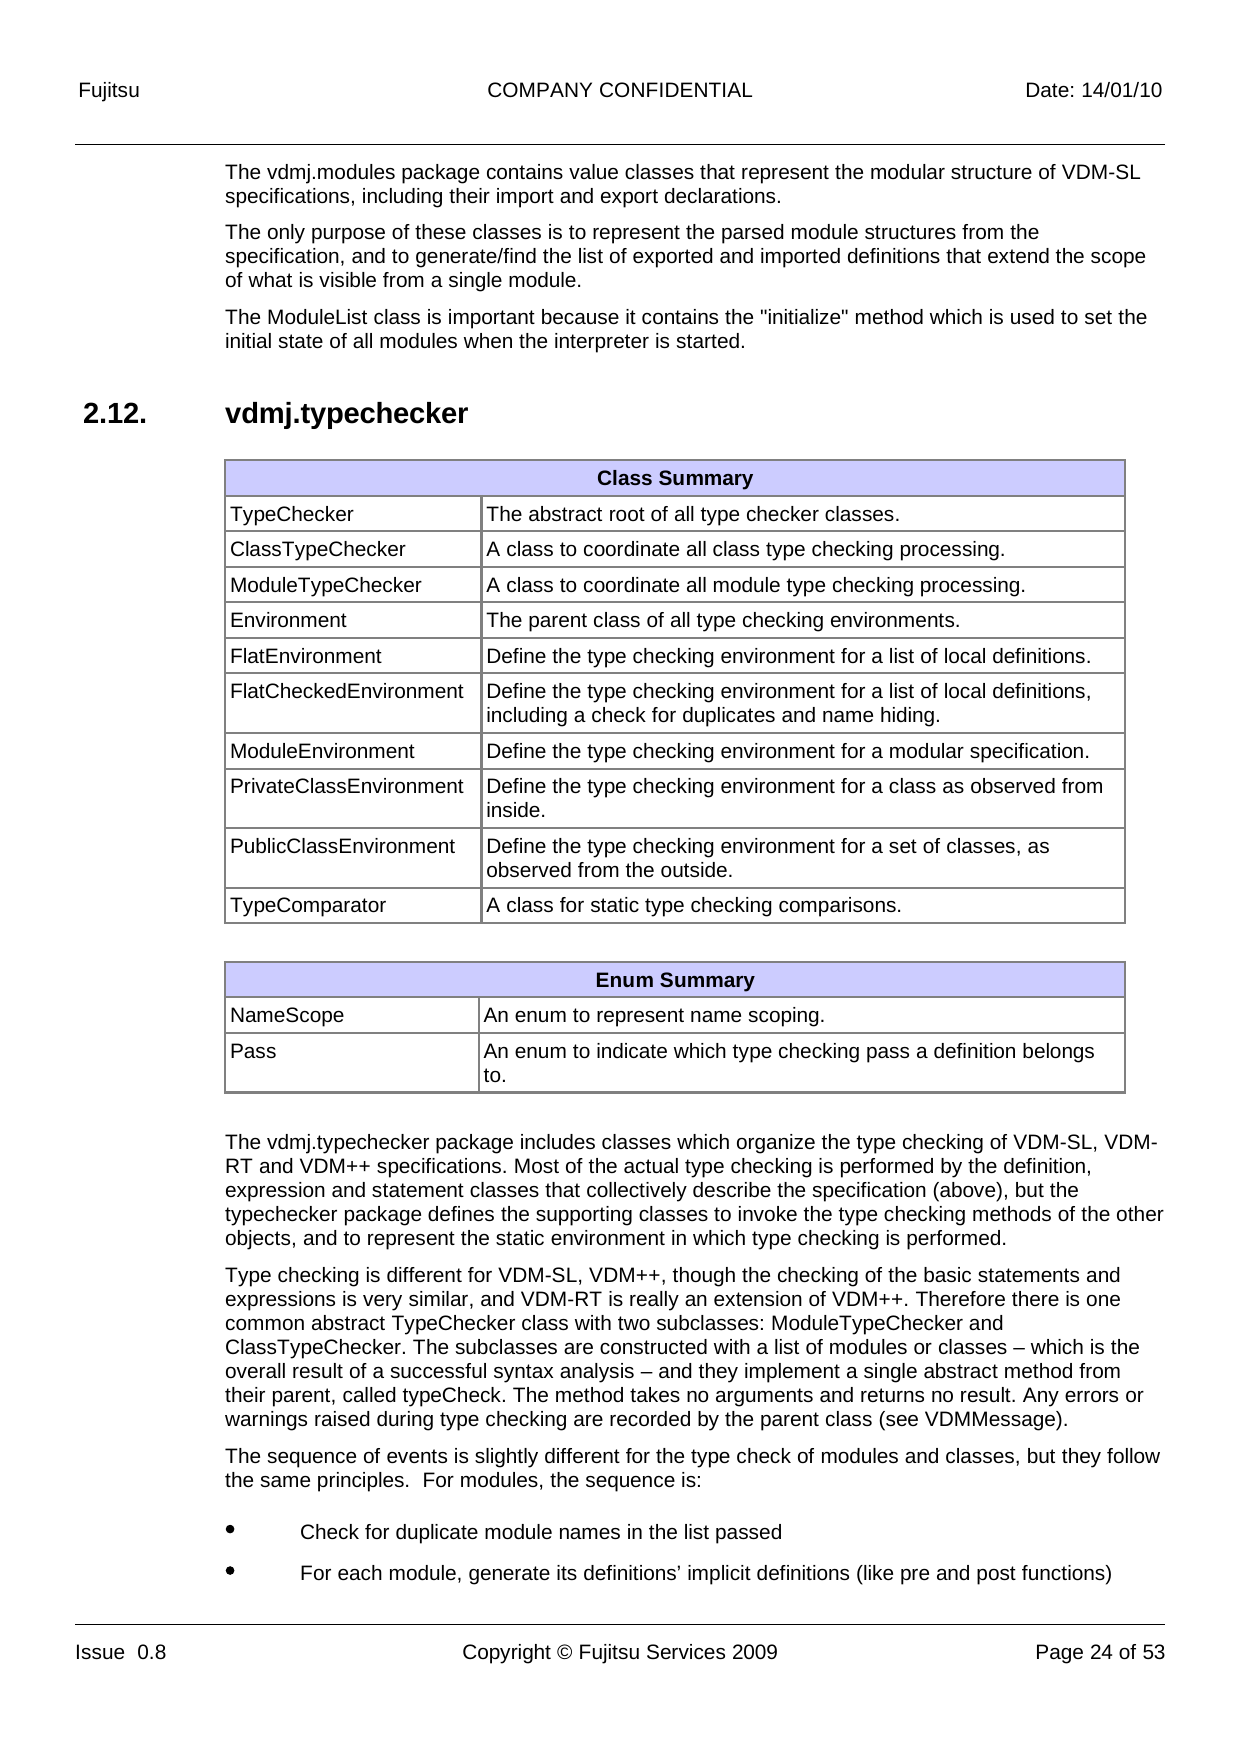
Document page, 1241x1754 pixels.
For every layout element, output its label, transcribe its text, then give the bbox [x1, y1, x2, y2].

table_header Class Summary [226, 461, 1124, 495]
text The ModuleList class is important because it contains the "initialize" method which is used to set the initial state of all modules when the interpreter is started. [225, 305, 1165, 353]
table_cell Define the type checking environment for a modular specification. [483, 734, 1124, 767]
list For each module, generate its definitions’ implicit definitions (like pre and post functions) [225, 1561, 1165, 1587]
table_cell ClassTypeChecker [226, 532, 480, 566]
table_cell PrivateClassEnvironment [226, 770, 480, 827]
subtitle vdmj.typechecker [75, 396, 1165, 429]
table_cell A class to coordinate all class type checking processing. [483, 532, 1124, 566]
table_cell The abstract root of all type checker classes. [483, 497, 1124, 530]
table_cell An enum to represent name scoping. [480, 998, 1124, 1032]
table_cell PublicClassEnvironment [226, 829, 480, 887]
table_cell FlatCheckedEnvironment [226, 674, 480, 732]
table_cell Define the type checking environment for a set of classes, as observed from the outside. [483, 829, 1124, 887]
table_cell Environment [226, 603, 480, 637]
table_cell An enum to indicate which type checking pass a definition belongs to. [480, 1034, 1124, 1091]
table_cell TypeComparator [226, 889, 480, 922]
table_cell Define the type checking environment for a class as observed from inside. [483, 770, 1124, 827]
text The only purpose of these classes is to represent the parsed module structures from the specification, and to generate/find the list of exported and imported definitions that extend the scope of what is visible from a single module. [225, 220, 1165, 292]
table_cell A class for static type checking comparisons. [483, 889, 1124, 922]
text The vdmj.typechecker package includes classes which organize the type checking of VDM-SL, VDM-RT and VDM++ specifications. Most of the actual type checking is performed by the definition, expression and statement classes that collectively describe the specification (above), but the typechecker package defines the supporting classes to invoke the type checking methods of the other objects, and to represent the static environment in which type checking is performed. [225, 1130, 1165, 1250]
table_cell NameScope [226, 998, 478, 1032]
text The vdmj.modules package contains value classes that represent the modular structure of VDM-SL specifications, including their import and export declarations. [225, 160, 1165, 208]
table_cell FlatEnvironment [226, 639, 480, 672]
text Type checking is different for VDM-SL, VDM++, though the checking of the basic statements and expressions is very similar, and VDM-RT is really an extension of VDM++. Therefore there is one common abstract TypeChecker class with two subclasses: ModuleTypeChecker and ClassTypeChecker. The subclasses are constructed with a list of modules or classes – which is the overall result of a successful syntax analysis – and they implement a single abstract method from their parent, called typeCheck. The method takes no arguments and returns no result. Any errors or warnings raised during type checking are recorded by the parent class (see VDMMessage). [225, 1263, 1165, 1431]
list Check for duplicate module names in the list passed [225, 1519, 1165, 1546]
table_cell Define the type checking environment for a list of local definitions, including a check for duplicates and name hiding. [483, 674, 1124, 732]
text The sequence of events is slightly different for the type check of modules and classes, but they follow the same principles. For modules, the sequence is: [225, 1444, 1165, 1492]
table_cell TypeChecker [226, 497, 480, 530]
table_cell A class to coordinate all module type checking processing. [483, 568, 1124, 601]
table_cell The parent class of all type checking environments. [483, 603, 1124, 637]
table_cell Define the type checking environment for a list of local definitions. [483, 639, 1124, 672]
table_header Enum Summary [226, 963, 1124, 996]
table_cell ModuleTypeChecker [226, 568, 480, 601]
table_cell Pass [226, 1034, 478, 1091]
table_cell ModuleEnvironment [226, 734, 480, 767]
